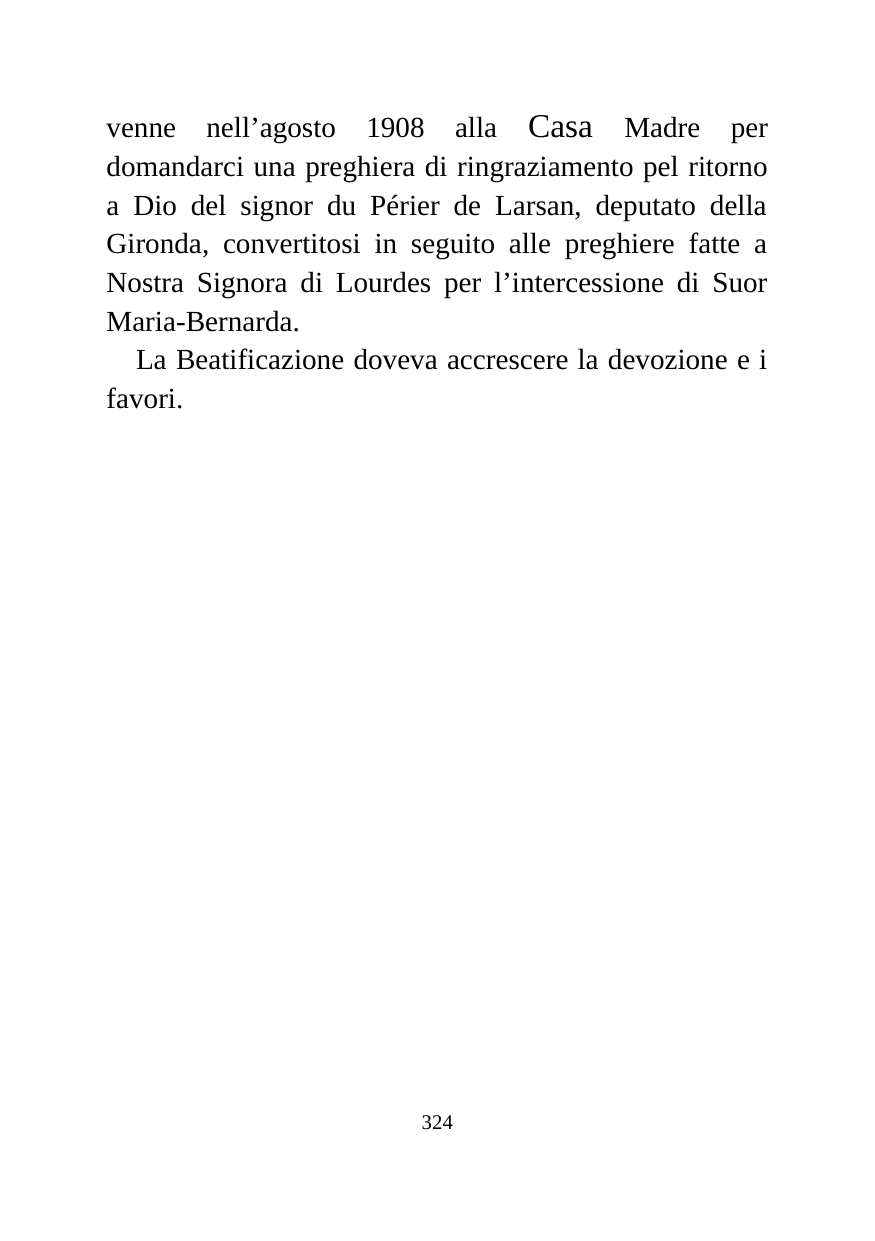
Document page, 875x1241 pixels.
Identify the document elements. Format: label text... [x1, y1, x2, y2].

text La Beatificazione doveva accrescere la devozione e i favori. [106, 342, 768, 414]
text venne nell’agosto 1908 alla Casa Madre per domandarci una preghiera di ringraziamento pel ritorno a Dio del signor du Périer de Larsan, deputato della Gironda, convertitosi in seguito alle preghiere fatte a Nostra Signora di Lourdes per l’intercessione di Suor Maria-Bernarda. [106, 106, 768, 337]
